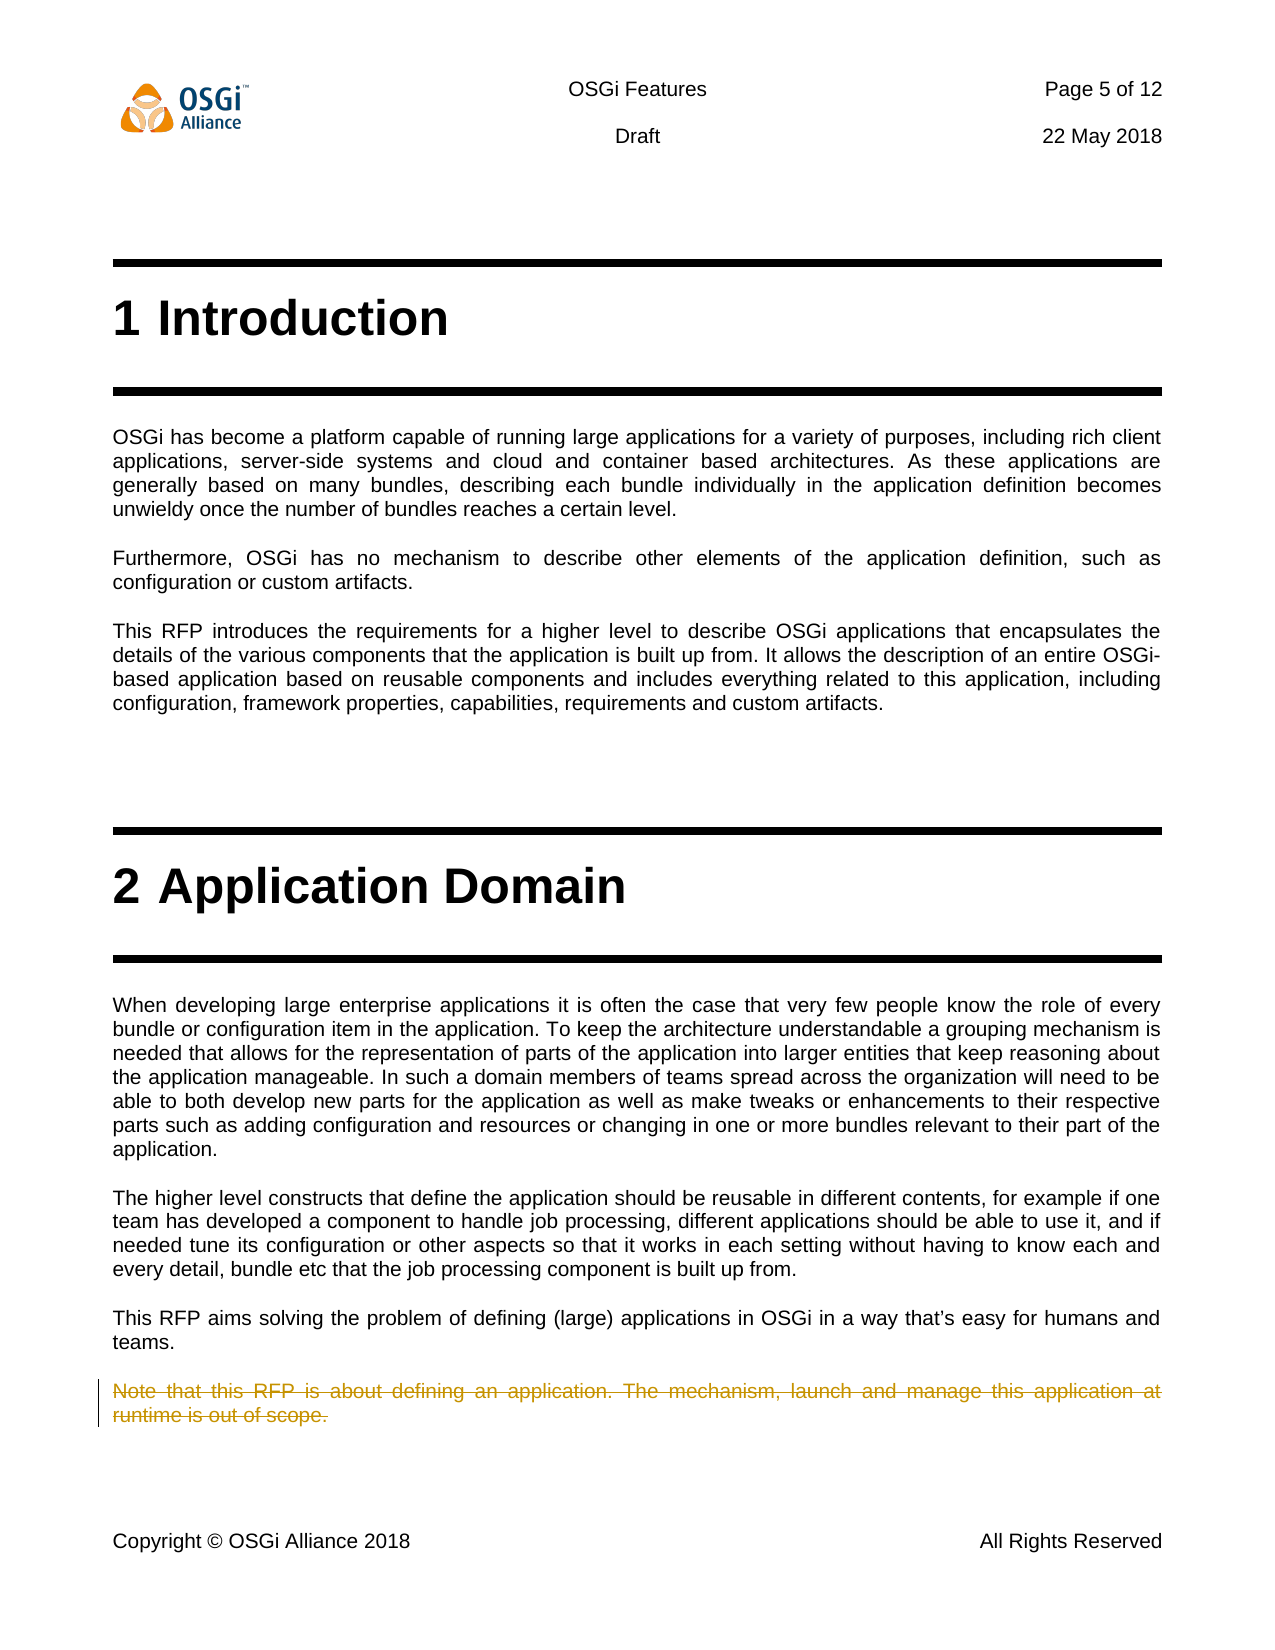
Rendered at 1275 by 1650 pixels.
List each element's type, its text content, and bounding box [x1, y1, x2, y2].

subtitle Introduction [112, 260, 1162, 396]
text OSGi has become a platform capable of running large applications for a variety of purposes, including rich client applications, server-side systems and cloud and container based architectures. As these applications are generally based on many bundles, describing each bundle individually in the application definition becomes unwieldy once the number of bundles reaches a certain level. [112, 425, 1162, 521]
picture [113, 76, 257, 140]
text This RFP aims solving the problem of defining (large) applications in OSGi in a way that’s easy for humans and teams. [112, 1306, 1162, 1354]
subtitle Application Domain [112, 828, 1162, 963]
text This RFP introduces the requirements for a higher level to describe OSGi applications that encapsulates the details of the various components that the application is built up from. It allows the description of an entire OSGi-based application based on reusable components and includes everything related to this application, including configuration, framework properties, capabilities, requirements and custom artifacts. [112, 618, 1162, 714]
text The higher level constructs that define the application should be reusable in different contents, for example if one team has developed a component to handle job processing, different applications should be able to use it, and if needed tune its configuration or other aspects so that it works in each setting without having to know each and every detail, bundle etc that the job processing component is built up from. [112, 1185, 1162, 1281]
text Furthermore, OSGi has no mechanism to describe other elements of the application definition, such as configuration or custom artifacts. [112, 546, 1162, 593]
text When developing large enterprise applications it is often the case that very few people know the role of every bundle or configuration item in the application. To keep the architecture understandable a grouping mechanism is needed that allows for the representation of parts of the application into larger entities that keep reasoning about the application manageable. In such a domain members of teams spread across the organization will need to be able to both develop new parts for the application as well as make tweaks or enhancements to their respective parts such as adding configuration and resources or changing in one or more bundles relevant to their part of the application. [112, 993, 1162, 1160]
